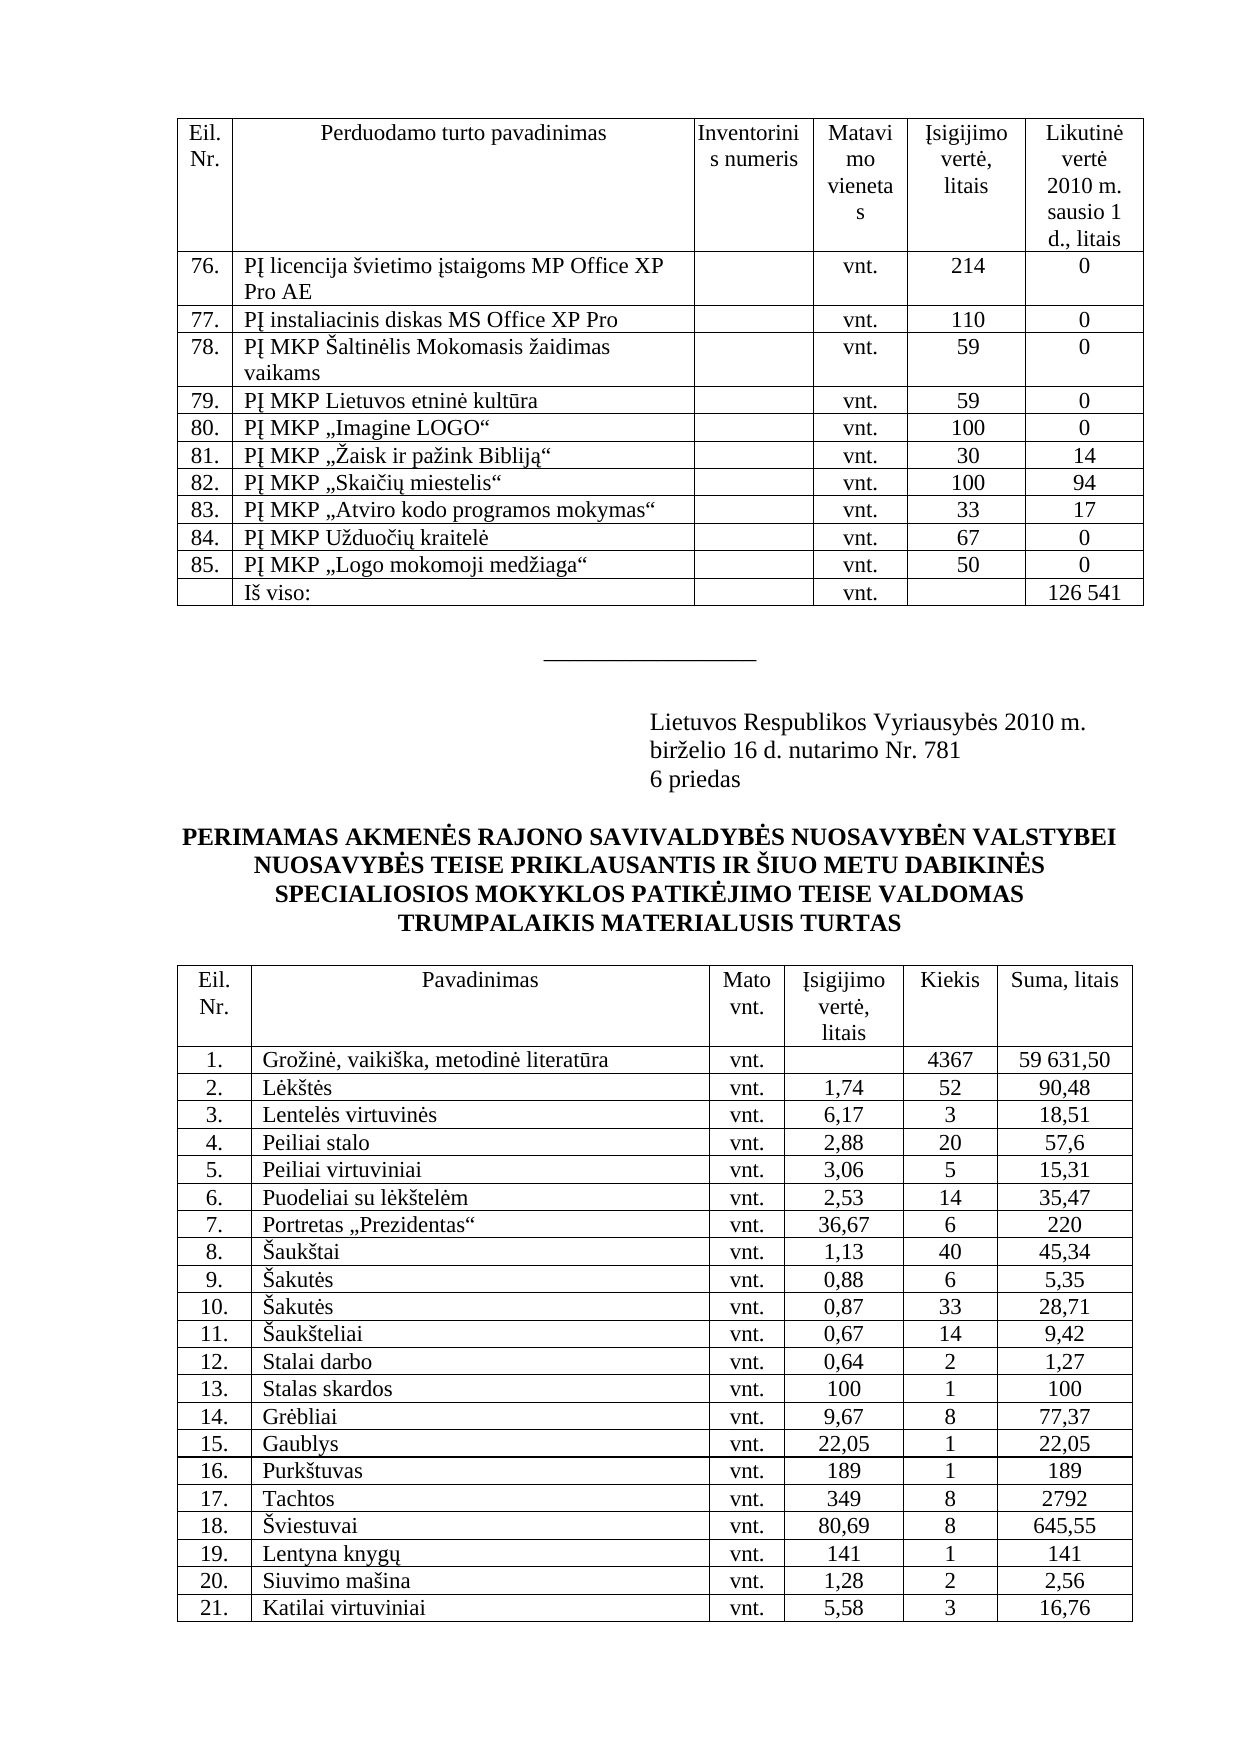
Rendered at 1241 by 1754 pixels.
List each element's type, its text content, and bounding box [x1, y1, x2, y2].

table_header Suma, litais [998, 966, 1132, 1046]
table_cell 78. [178, 333, 232, 386]
table_cell 3,06 [785, 1156, 903, 1182]
table_cell 35,47 [998, 1184, 1132, 1210]
table_cell Peiliai virtuviniai [252, 1156, 709, 1182]
table_cell 0 [1026, 333, 1143, 386]
table_cell 14 [904, 1321, 997, 1347]
table_cell PĮ MKP Šaltinėlis Mokomasis žaidimas vaikams [233, 333, 694, 386]
table_cell 36,67 [785, 1211, 903, 1237]
table_cell 11. [178, 1321, 251, 1347]
table_cell 52 [904, 1074, 997, 1100]
table_cell 9,67 [785, 1403, 903, 1429]
table_cell vnt. [710, 1403, 784, 1429]
table_cell 84. [178, 524, 232, 550]
table_cell 59 [908, 387, 1025, 413]
table_cell 0 [1026, 306, 1143, 332]
table_cell [695, 496, 813, 523]
table_cell 8 [904, 1512, 997, 1539]
table_cell Lentelės virtuvinės [252, 1101, 709, 1128]
table_cell 1,28 [785, 1567, 903, 1593]
table_cell 14. [178, 1403, 251, 1429]
table_cell [695, 579, 813, 605]
table_cell 100 [785, 1375, 903, 1402]
table_cell 30 [908, 442, 1025, 468]
table_cell 21. [178, 1595, 251, 1621]
table_cell vnt. [710, 1184, 784, 1210]
table_cell 1,74 [785, 1074, 903, 1100]
table_cell vnt. [710, 1238, 784, 1265]
table_cell PĮ MKP „Žaisk ir pažink Bibliją“ [233, 442, 694, 468]
table_cell vnt. [710, 1129, 784, 1155]
table_cell vnt. [814, 387, 907, 413]
table_cell 4367 [904, 1047, 997, 1073]
text Lietuvos Respublikos Vyriausybės 2010 m. birželio 16 d. nutarimo Nr. 781 [649, 707, 1122, 764]
table_cell Lėkštės [252, 1074, 709, 1100]
table_cell Tachtos [252, 1485, 709, 1511]
table_cell 1. [178, 1047, 251, 1073]
table_cell vnt. [710, 1101, 784, 1128]
table_cell 15. [178, 1430, 251, 1456]
table_cell 3. [178, 1101, 251, 1128]
table_cell 0,87 [785, 1293, 903, 1319]
table_cell 189 [785, 1458, 903, 1484]
table_cell 85. [178, 551, 232, 578]
table_cell 1 [904, 1458, 997, 1484]
table_cell PĮ MKP „Imagine LOGO“ [233, 414, 694, 441]
table_header Eil. Nr. [178, 119, 232, 251]
table_cell [695, 333, 813, 386]
table_cell vnt. [710, 1485, 784, 1511]
table_cell 0,67 [785, 1321, 903, 1347]
table_cell 214 [908, 252, 1025, 305]
table_cell 20. [178, 1567, 251, 1593]
table_cell 9. [178, 1266, 251, 1292]
table_cell Grėbliai [252, 1403, 709, 1429]
table_cell 3 [904, 1595, 997, 1621]
table_cell 18,51 [998, 1101, 1132, 1128]
table_cell Katilai virtuviniai [252, 1595, 709, 1621]
table_cell 100 [908, 414, 1025, 441]
table_cell 6 [904, 1211, 997, 1237]
table_cell 1,13 [785, 1238, 903, 1265]
table_cell 67 [908, 524, 1025, 550]
table_cell 28,71 [998, 1293, 1132, 1319]
table_cell Gaublys [252, 1430, 709, 1456]
table_cell Grožinė, vaikiška, metodinė literatūra [252, 1047, 709, 1073]
table_cell 8 [904, 1485, 997, 1511]
table_cell vnt. [710, 1047, 784, 1073]
table_cell Šakutės [252, 1266, 709, 1292]
table_cell 0 [1026, 414, 1143, 441]
table_cell 94 [1026, 469, 1143, 495]
table_cell Purkštuvas [252, 1458, 709, 1484]
table_cell 100 [998, 1375, 1132, 1402]
table_cell 22,05 [998, 1430, 1132, 1456]
table_cell vnt. [814, 442, 907, 468]
table_cell [695, 469, 813, 495]
table_cell 1 [904, 1540, 997, 1566]
table_cell 22,05 [785, 1430, 903, 1456]
text PERIMAMAS AKMENĖS RAJONO SAVIVALDYBĖS NUOSAVYBĖN VALSTYBEI NUOSAVYBĖS TEISE PRIKLAUSANTIS IR ŠIUO METU DABIKINĖS SPECIALIOSIOS MOKYKLOS PATIKĖJIMO TEISE VALDOMAS TRUMPALAIKIS MATERIALUSIS TURTAS [177, 822, 1122, 937]
table_cell Siuvimo mašina [252, 1567, 709, 1593]
table_cell [695, 306, 813, 332]
table_cell [178, 579, 232, 605]
table_cell 6,17 [785, 1101, 903, 1128]
table_cell 59 [908, 333, 1025, 386]
table_cell 79. [178, 387, 232, 413]
table_cell vnt. [710, 1211, 784, 1237]
table_cell vnt. [814, 579, 907, 605]
table_cell 189 [998, 1458, 1132, 1484]
table_cell PĮ MKP „Skaičių miestelis“ [233, 469, 694, 495]
table_cell 100 [908, 469, 1025, 495]
table_cell 90,48 [998, 1074, 1132, 1100]
table_cell vnt. [814, 469, 907, 495]
table_cell Stalas skardos [252, 1375, 709, 1402]
table_cell 5. [178, 1156, 251, 1182]
table_cell vnt. [814, 333, 907, 386]
table_cell 6 [904, 1266, 997, 1292]
table_cell 0,64 [785, 1348, 903, 1374]
table_cell 17 [1026, 496, 1143, 523]
table_header Inventorinis numeris [695, 119, 813, 251]
table_cell 2792 [998, 1485, 1132, 1511]
table_cell 7. [178, 1211, 251, 1237]
table_cell Lentyna knygų [252, 1540, 709, 1566]
table_cell [695, 387, 813, 413]
table_header Matavimo vienetas [814, 119, 907, 251]
table_cell Puodeliai su lėkštelėm [252, 1184, 709, 1210]
table_cell 12. [178, 1348, 251, 1374]
table_cell 2,56 [998, 1567, 1132, 1593]
table_cell 126 541 [1026, 579, 1143, 605]
table_cell [695, 442, 813, 468]
table_header Mato vnt. [710, 966, 784, 1046]
table_cell 8 [904, 1403, 997, 1429]
table_cell vnt. [814, 414, 907, 441]
text 6 priedas [649, 764, 1122, 793]
table_cell PĮ MKP Lietuvos etninė kultūra [233, 387, 694, 413]
table_cell 14 [1026, 442, 1143, 468]
table_cell 16. [178, 1458, 251, 1484]
table_cell PĮ MKP „Logo mokomoji medžiaga“ [233, 551, 694, 578]
table_cell 141 [998, 1540, 1132, 1566]
table_cell 5,35 [998, 1266, 1132, 1292]
table_header Eil. Nr. [178, 966, 251, 1046]
table_cell vnt. [710, 1156, 784, 1182]
table_cell 40 [904, 1238, 997, 1265]
table_cell 645,55 [998, 1512, 1132, 1539]
table_cell 2,53 [785, 1184, 903, 1210]
table_cell 2. [178, 1074, 251, 1100]
table_cell Šviestuvai [252, 1512, 709, 1539]
table_cell PĮ instaliacinis diskas MS Office XP Pro [233, 306, 694, 332]
table_cell [695, 524, 813, 550]
table_cell 6. [178, 1184, 251, 1210]
table_cell vnt. [814, 306, 907, 332]
table_cell 76. [178, 252, 232, 305]
table_cell vnt. [710, 1266, 784, 1292]
table_cell vnt. [814, 551, 907, 578]
table_cell 80. [178, 414, 232, 441]
table_header Pavadinimas [252, 966, 709, 1046]
table_cell PĮ MKP Užduočių kraitelė [233, 524, 694, 550]
table_cell [908, 579, 1025, 605]
table_cell vnt. [814, 252, 907, 305]
table_cell Portretas „Prezidentas“ [252, 1211, 709, 1237]
table_cell vnt. [710, 1321, 784, 1347]
table_cell 5 [904, 1156, 997, 1182]
table_cell 82. [178, 469, 232, 495]
table_cell 50 [908, 551, 1025, 578]
table_cell 57,6 [998, 1129, 1132, 1155]
table_cell vnt. [710, 1540, 784, 1566]
table_cell 2 [904, 1348, 997, 1374]
table_header Perduodamo turto pavadinimas [233, 119, 694, 251]
table_cell 77. [178, 306, 232, 332]
table_cell 110 [908, 306, 1025, 332]
table_cell 33 [904, 1293, 997, 1319]
table_cell Iš viso: [233, 579, 694, 605]
table_cell 13. [178, 1375, 251, 1402]
text _________________ [177, 635, 1122, 663]
table_cell vnt. [814, 496, 907, 523]
table_cell vnt. [710, 1293, 784, 1319]
table_cell 9,42 [998, 1321, 1132, 1347]
table_cell 20 [904, 1129, 997, 1155]
table_cell 0 [1026, 551, 1143, 578]
table_header Kiekis [904, 966, 997, 1046]
table_cell Stalai darbo [252, 1348, 709, 1374]
table_cell Šakutės [252, 1293, 709, 1319]
table_cell vnt. [710, 1375, 784, 1402]
table_header Likutinė vertė 2010 m. sausio 1 d., litais [1026, 119, 1143, 251]
table_cell 45,34 [998, 1238, 1132, 1265]
table_cell 10. [178, 1293, 251, 1319]
table_cell PĮ licencija švietimo įstaigoms MP Office XP Pro AE [233, 252, 694, 305]
table_cell Šaukšteliai [252, 1321, 709, 1347]
table_cell vnt. [710, 1595, 784, 1621]
table_cell 8. [178, 1238, 251, 1265]
table_cell [695, 551, 813, 578]
table_cell 16,76 [998, 1595, 1132, 1621]
table_cell Šaukštai [252, 1238, 709, 1265]
table_cell 4. [178, 1129, 251, 1155]
table_cell [785, 1047, 903, 1073]
table_cell 2 [904, 1567, 997, 1593]
table_cell 3 [904, 1101, 997, 1128]
table_cell 5,58 [785, 1595, 903, 1621]
table_cell vnt. [814, 524, 907, 550]
table_cell 349 [785, 1485, 903, 1511]
table_cell vnt. [710, 1567, 784, 1593]
table_cell 17. [178, 1485, 251, 1511]
table_cell vnt. [710, 1430, 784, 1456]
table_cell 0 [1026, 524, 1143, 550]
table_cell vnt. [710, 1458, 784, 1484]
table_cell 220 [998, 1211, 1132, 1237]
table_cell PĮ MKP „Atviro kodo programos mokymas“ [233, 496, 694, 523]
table_cell 33 [908, 496, 1025, 523]
table_cell 2,88 [785, 1129, 903, 1155]
table_cell 1 [904, 1375, 997, 1402]
table_header Įsigijimo vertė, litais [908, 119, 1025, 251]
table_header Įsigijimo vertė, litais [785, 966, 903, 1046]
table_cell 1,27 [998, 1348, 1132, 1374]
table_cell 1 [904, 1430, 997, 1456]
table_cell 77,37 [998, 1403, 1132, 1429]
table_cell 81. [178, 442, 232, 468]
table_cell [695, 252, 813, 305]
table_cell 83. [178, 496, 232, 523]
table_cell vnt. [710, 1074, 784, 1100]
table_cell 19. [178, 1540, 251, 1566]
table_cell 59 631,50 [998, 1047, 1132, 1073]
table_cell vnt. [710, 1348, 784, 1374]
table_cell 15,31 [998, 1156, 1132, 1182]
table_cell 0 [1026, 252, 1143, 305]
table_cell 141 [785, 1540, 903, 1566]
table_cell 14 [904, 1184, 997, 1210]
table_cell 18. [178, 1512, 251, 1539]
table_cell [695, 414, 813, 441]
table_cell vnt. [710, 1512, 784, 1539]
table_cell 0,88 [785, 1266, 903, 1292]
table_cell 0 [1026, 387, 1143, 413]
table_cell 80,69 [785, 1512, 903, 1539]
table_cell Peiliai stalo [252, 1129, 709, 1155]
